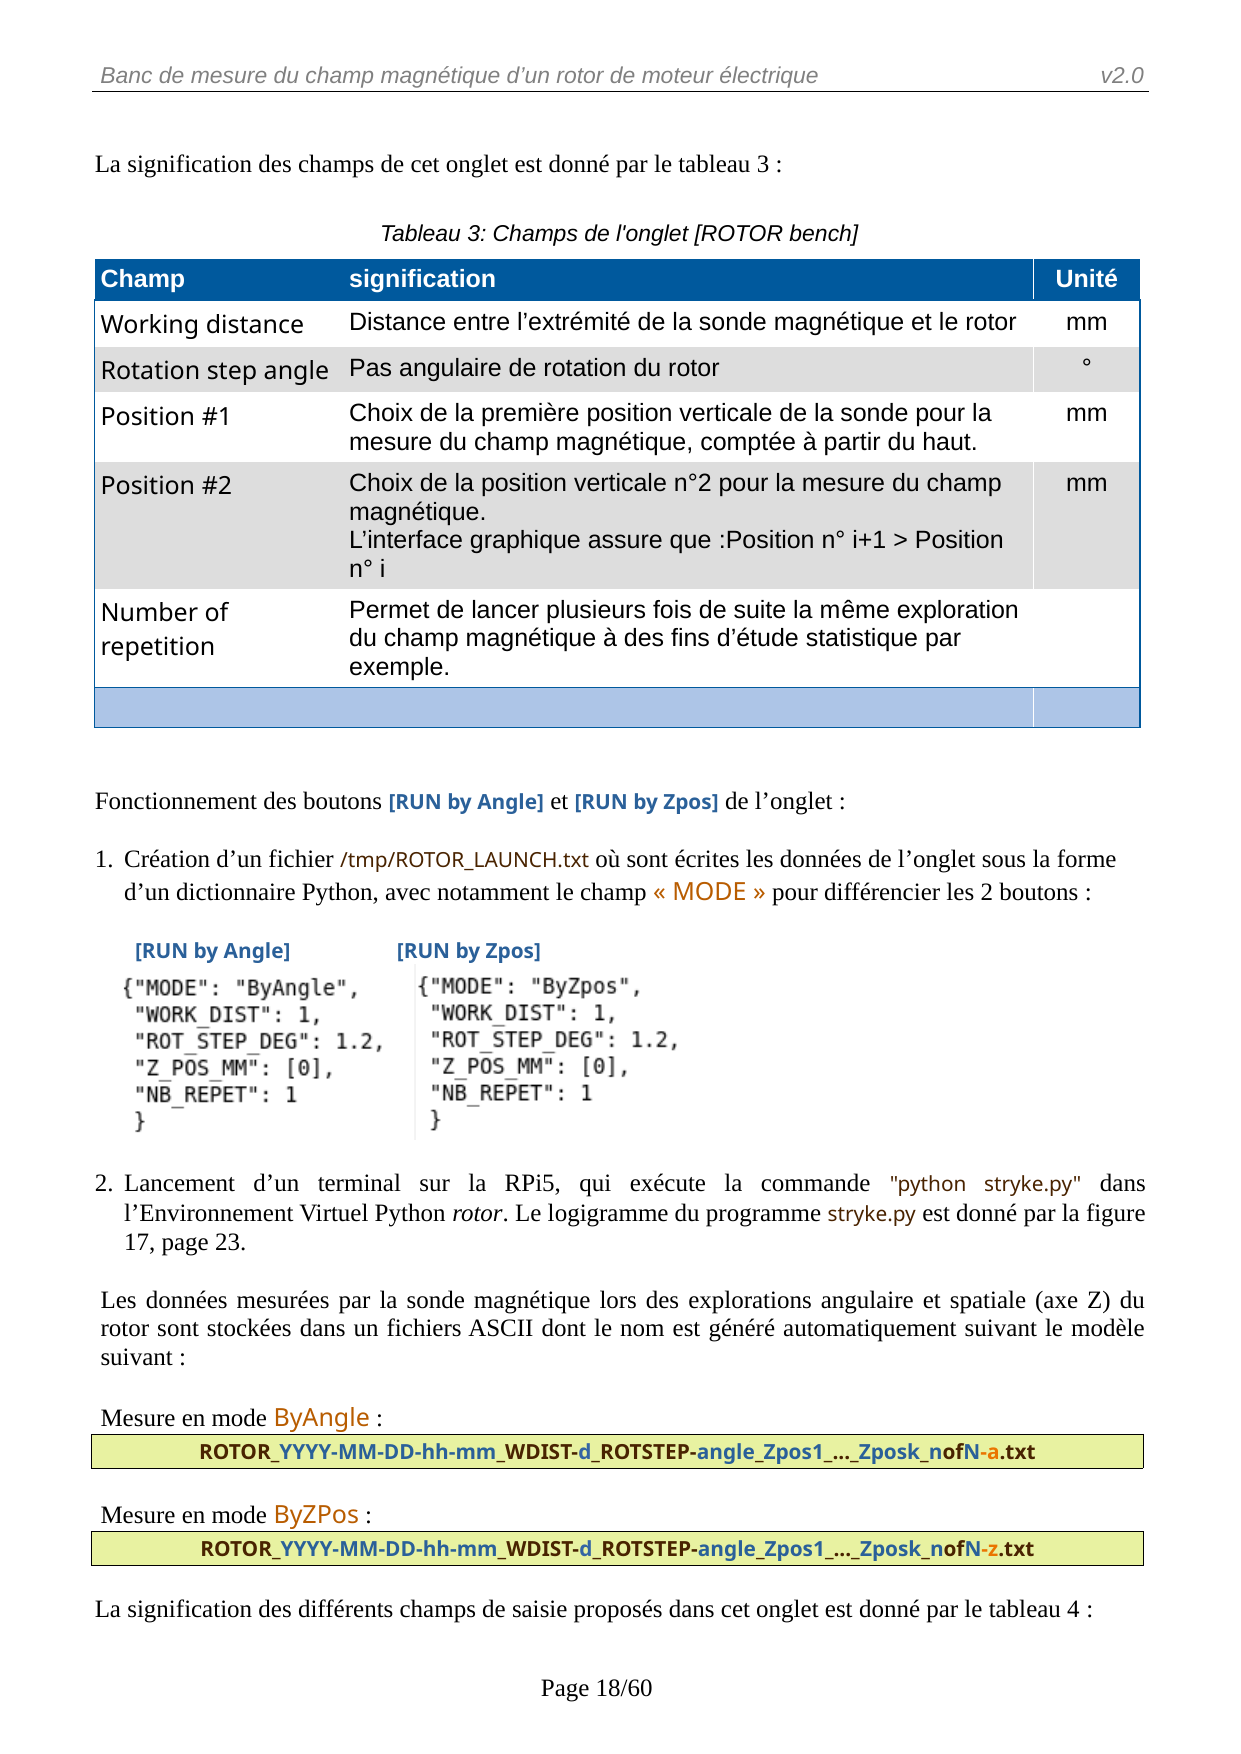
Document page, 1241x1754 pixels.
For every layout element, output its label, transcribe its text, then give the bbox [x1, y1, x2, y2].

table_header Champ [95, 259, 343, 299]
table_cell Number of repetition [95, 589, 343, 687]
list [RUN by Angle] [RUN by Zpos] [94, 936, 1146, 965]
list Lancement d’un terminal sur la RPi5, qui exécute la commande "python stryke.py" dans l’Environnement Virtuel Python rotor. Le logigramme du programme stryke.py est donné par la figure 17, page 22. [94, 1168, 1146, 1256]
table_cell Working distance [95, 301, 343, 347]
text ROTOR_YYYY-MM-DD-hh-mm_WDIST-d_ROTSTEP-angle_Zpos1_..._Zposk_nofN-a.txt [92, 1435, 1143, 1468]
list Création d’un fichier /tmp/ROTOR_LAUNCH.txt où sont écrites les données de l’onglet sous la forme d’un dictionnaire Python, avec notamment le champ « MODE » pour différencier les 2 boutons : [94, 844, 1146, 936]
table_cell Choix de la première position verticale de la sonde pour la mesure du champ magnétique, comptée à partir du haut. [343, 393, 1033, 462]
text La signification des champs de cet onglet est donné par le tableau 3 : [94, 149, 1146, 178]
text Fonctionnement des boutons [RUN by Angle] et [RUN by Zpos] de l’onglet : [94, 786, 1146, 815]
text Mesure en mode ByZPos : [100, 1497, 1146, 1531]
picture [414, 964, 702, 1140]
table_header signification [343, 259, 1033, 299]
table_cell mm [1034, 393, 1139, 462]
table_cell ° [1034, 347, 1139, 392]
table_cell Position #2 [95, 462, 343, 589]
text ROTOR_YYYY-MM-DD-hh-mm_WDIST-d_ROTSTEP-angle_Zpos1_..._Zposk_nofN-z.txt [92, 1532, 1143, 1565]
table_header Unité [1034, 259, 1140, 299]
table_cell Permet de lancer plusieurs fois de suite la même exploration du champ magnétique à des fins d’étude statistique par exemple. [343, 589, 1033, 687]
table_cell [1034, 688, 1139, 727]
table_cell [95, 688, 343, 727]
table_cell [343, 688, 1033, 727]
table_cell Distance entre l’extrémité de la sonde magnétique et le rotor [343, 301, 1033, 347]
text Les données mesurées par la sonde magnétique lors des explorations angulaire et spatiale (axe Z) du rotor sont stockées dans un fichiers ASCII dont le nom est généré automatiquement suivant le modèle suivant : [100, 1285, 1146, 1371]
table_cell Position #1 [95, 393, 343, 462]
table_cell [1034, 589, 1139, 687]
table_cell Rotation step angle [95, 347, 343, 392]
table_cell mm [1034, 462, 1139, 589]
table_cell Choix de la position verticale n°2 pour la mesure du champ magnétique. L’interface graphique assure que :Position n° i+1 > Position n° i [343, 462, 1033, 589]
text Mesure en mode ByAngle : [100, 1400, 1146, 1434]
picture [123, 969, 396, 1140]
text Tableau 3: Champs de l'onglet [ROTOR bench] [94, 219, 1146, 246]
text La signification des différents champs de saisie proposés dans cet onglet est donné par le tableau 4 : [94, 1594, 1146, 1623]
table_cell mm [1034, 301, 1139, 347]
table_cell Pas angulaire de rotation du rotor [343, 347, 1033, 392]
